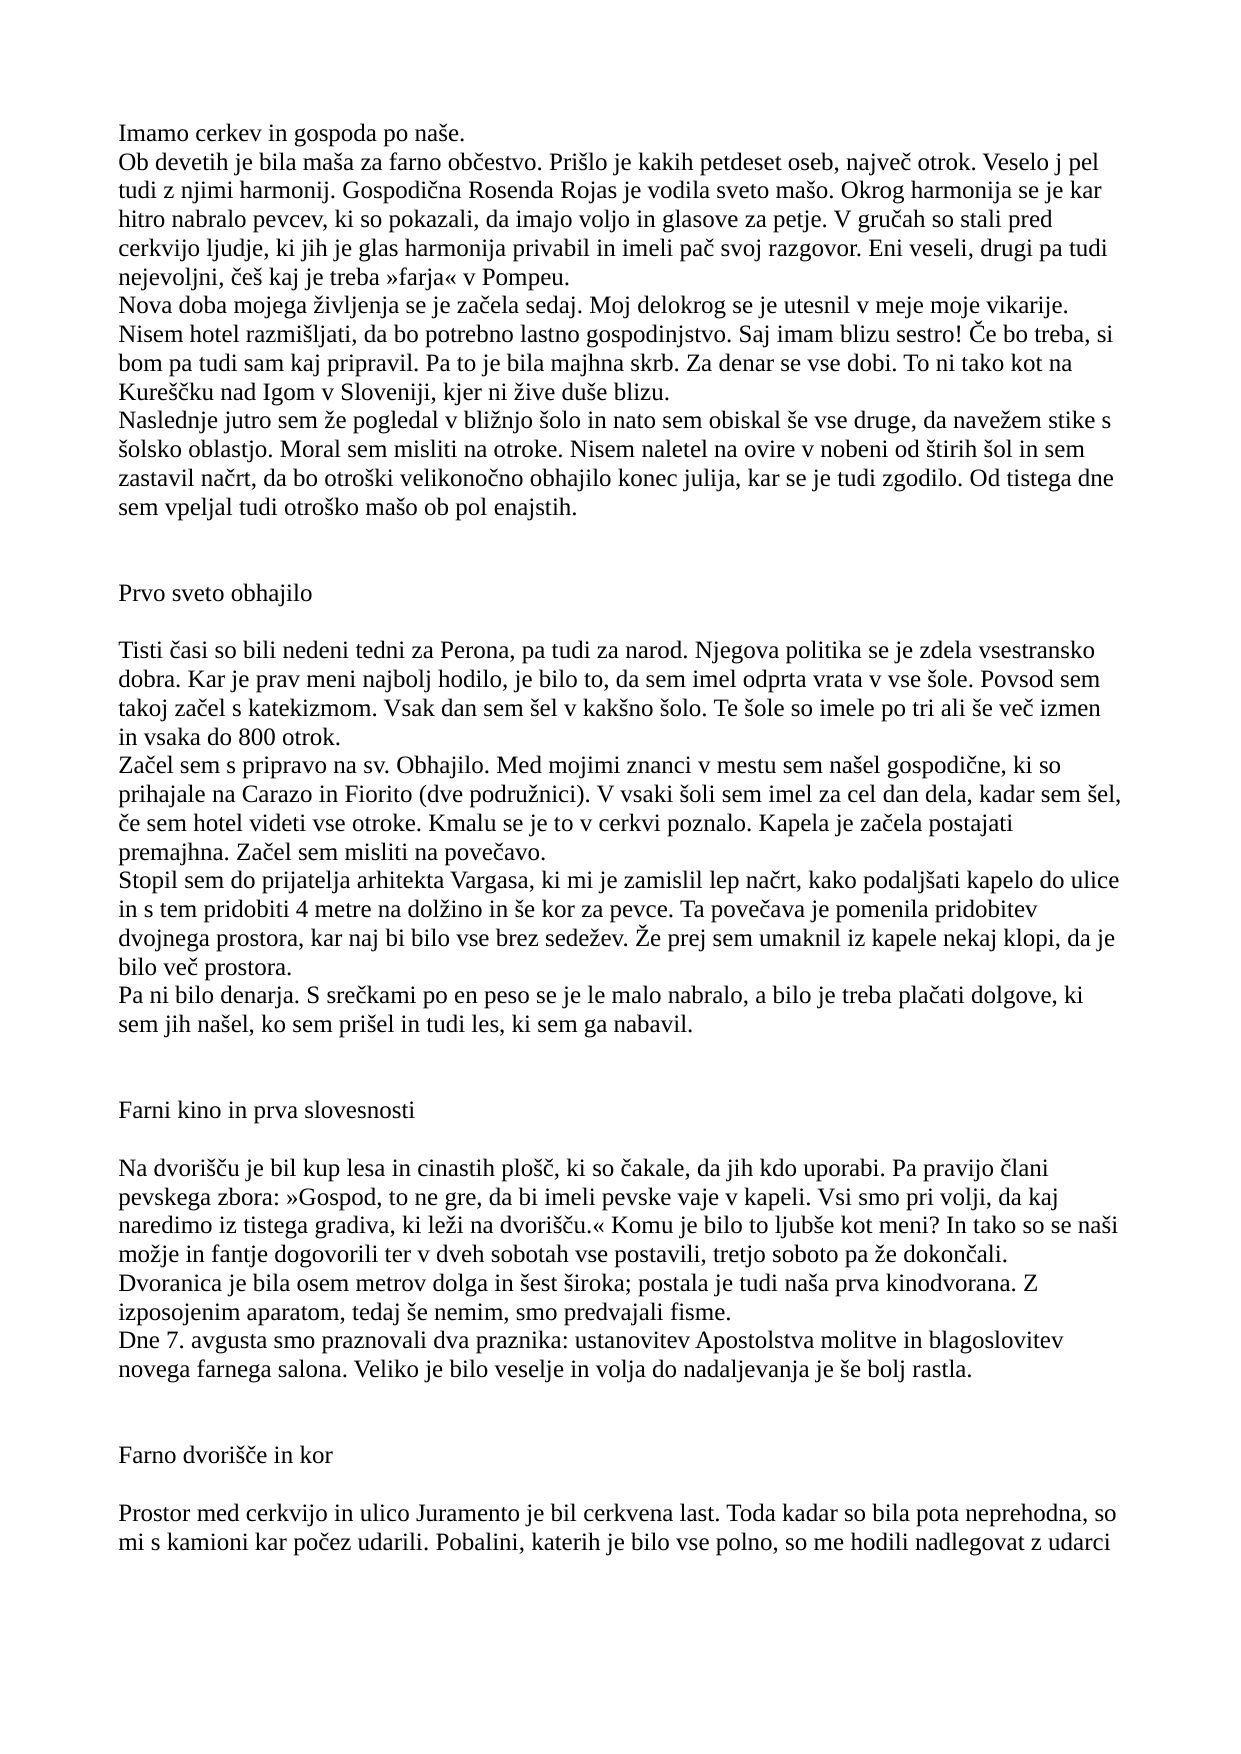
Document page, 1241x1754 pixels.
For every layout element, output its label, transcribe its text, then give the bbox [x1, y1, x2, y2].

text Pa ni bilo denarja. S srečkami po en peso se je le malo nabralo, a bilo je treba plačati dolgove, ki sem jih našel, ko sem prišel in tudi les, ki sem ga nabavil. [118, 981, 1122, 1038]
text Dne 7. avgusta smo praznovali dva praznika: ustanovitev Apostolstva molitve in blagoslovitev novega farnega salona. Veliko je bilo veselje in volja do nadaljevanja je še bolj rastla. [118, 1326, 1122, 1383]
text Stopil sem do prijatelja arhitekta Vargasa, ki mi je zamislil lep načrt, kako podaljšati kapelo do ulice in s tem pridobiti 4 metre na dolžino in še kor za pevce. Ta povečava je pomenila pridobitev dvojnega prostora, kar naj bi bilo vse brez sedežev. Že prej sem umaknil iz kapele nekaj klopi, da je bilo več prostora. [118, 866, 1122, 981]
text Prvo sveto obhajilo [118, 578, 1122, 607]
text Tisti časi so bili nedeni tedni za Perona, pa tudi za narod. Njegova politika se je zdela vsestransko dobra. Kar je prav meni najbolj hodilo, je bilo to, da sem imel odprta vrata v vse šole. Povsod sem takoj začel s katekizmom. Vsak dan sem šel v kakšno šolo. Te šole so imele po tri ali še več izmen in vsaka do 800 otrok. [118, 636, 1122, 751]
text Imamo cerkev in gospoda po naše. [118, 118, 1122, 147]
text Ob devetih je bila maša za farno občestvo. Prišlo je kakih petdeset oseb, največ otrok. Veselo j pel tudi z njimi harmonij. Gospodična Rosenda Rojas je vodila sveto mašo. Okrog harmonija se je kar hitro nabralo pevcev, ki so pokazali, da imajo voljo in glasove za petje. V gručah so stali pred cerkvijo ljudje, ki jih je glas harmonija privabil in imeli pač svoj razgovor. Eni veseli, drugi pa tudi nejevoljni, češ kaj je treba »farja« v Pompeu. [118, 147, 1122, 291]
text Na dvorišču je bil kup lesa in cinastih plošč, ki so čakale, da jih kdo uporabi. Pa pravijo člani pevskega zbora: »Gospod, to ne gre, da bi imeli pevske vaje v kapeli. Vsi smo pri volji, da kaj naredimo iz tistega gradiva, ki leži na dvorišču.« Komu je bilo to ljubše kot meni? In tako so se naši možje in fantje dogovorili ter v dveh sobotah vse postavili, tretjo soboto pa že dokončali. [118, 1153, 1122, 1268]
text Dvoranica je bila osem metrov dolga in šest široka; postala je tudi naša prva kinodvorana. Z izposojenim aparatom, tedaj še nemim, smo predvajali fisme. [118, 1268, 1122, 1326]
text Farni kino in prva slovesnosti [118, 1096, 1122, 1124]
text Prostor med cerkvijo in ulico Juramento je bil cerkvena last. Toda kadar so bila pota neprehodna, so mi s kamioni kar počez udarili. Pobalini, katerih je bilo vse polno, so me hodili nadlegovat z udarci [118, 1498, 1122, 1556]
text Začel sem s pripravo na sv. Obhajilo. Med mojimi znanci v mestu sem našel gospodične, ki so prihajale na Carazo in Fiorito (dve podružnici). V vsaki šoli sem imel za cel dan dela, kadar sem šel, če sem hotel videti vse otroke. Kmalu se je to v cerkvi poznalo. Kapela je začela postajati premajhna. Začel sem misliti na povečavo. [118, 751, 1122, 866]
text Naslednje jutro sem že pogledal v bližnjo šolo in nato sem obiskal še vse druge, da navežem stike s šolsko oblastjo. Moral sem misliti na otroke. Nisem naletel na ovire v nobeni od štirih šol in sem zastavil načrt, da bo otroški velikonočno obhajilo konec julija, kar se je tudi zgodilo. Od tistega dne sem vpeljal tudi otroško mašo ob pol enajstih. [118, 406, 1122, 521]
text Farno dvorišče in kor [118, 1441, 1122, 1469]
text Nova doba mojega življenja se je začela sedaj. Moj delokrog se je utesnil v meje moje vikarije. Nisem hotel razmišljati, da bo potrebno lastno gospodinjstvo. Saj imam blizu sestro! Če bo treba, si bom pa tudi sam kaj pripravil. Pa to je bila majhna skrb. Za denar se vse dobi. To ni tako kot na Kureščku nad Igom v Sloveniji, kjer ni žive duše blizu. [118, 291, 1122, 406]
